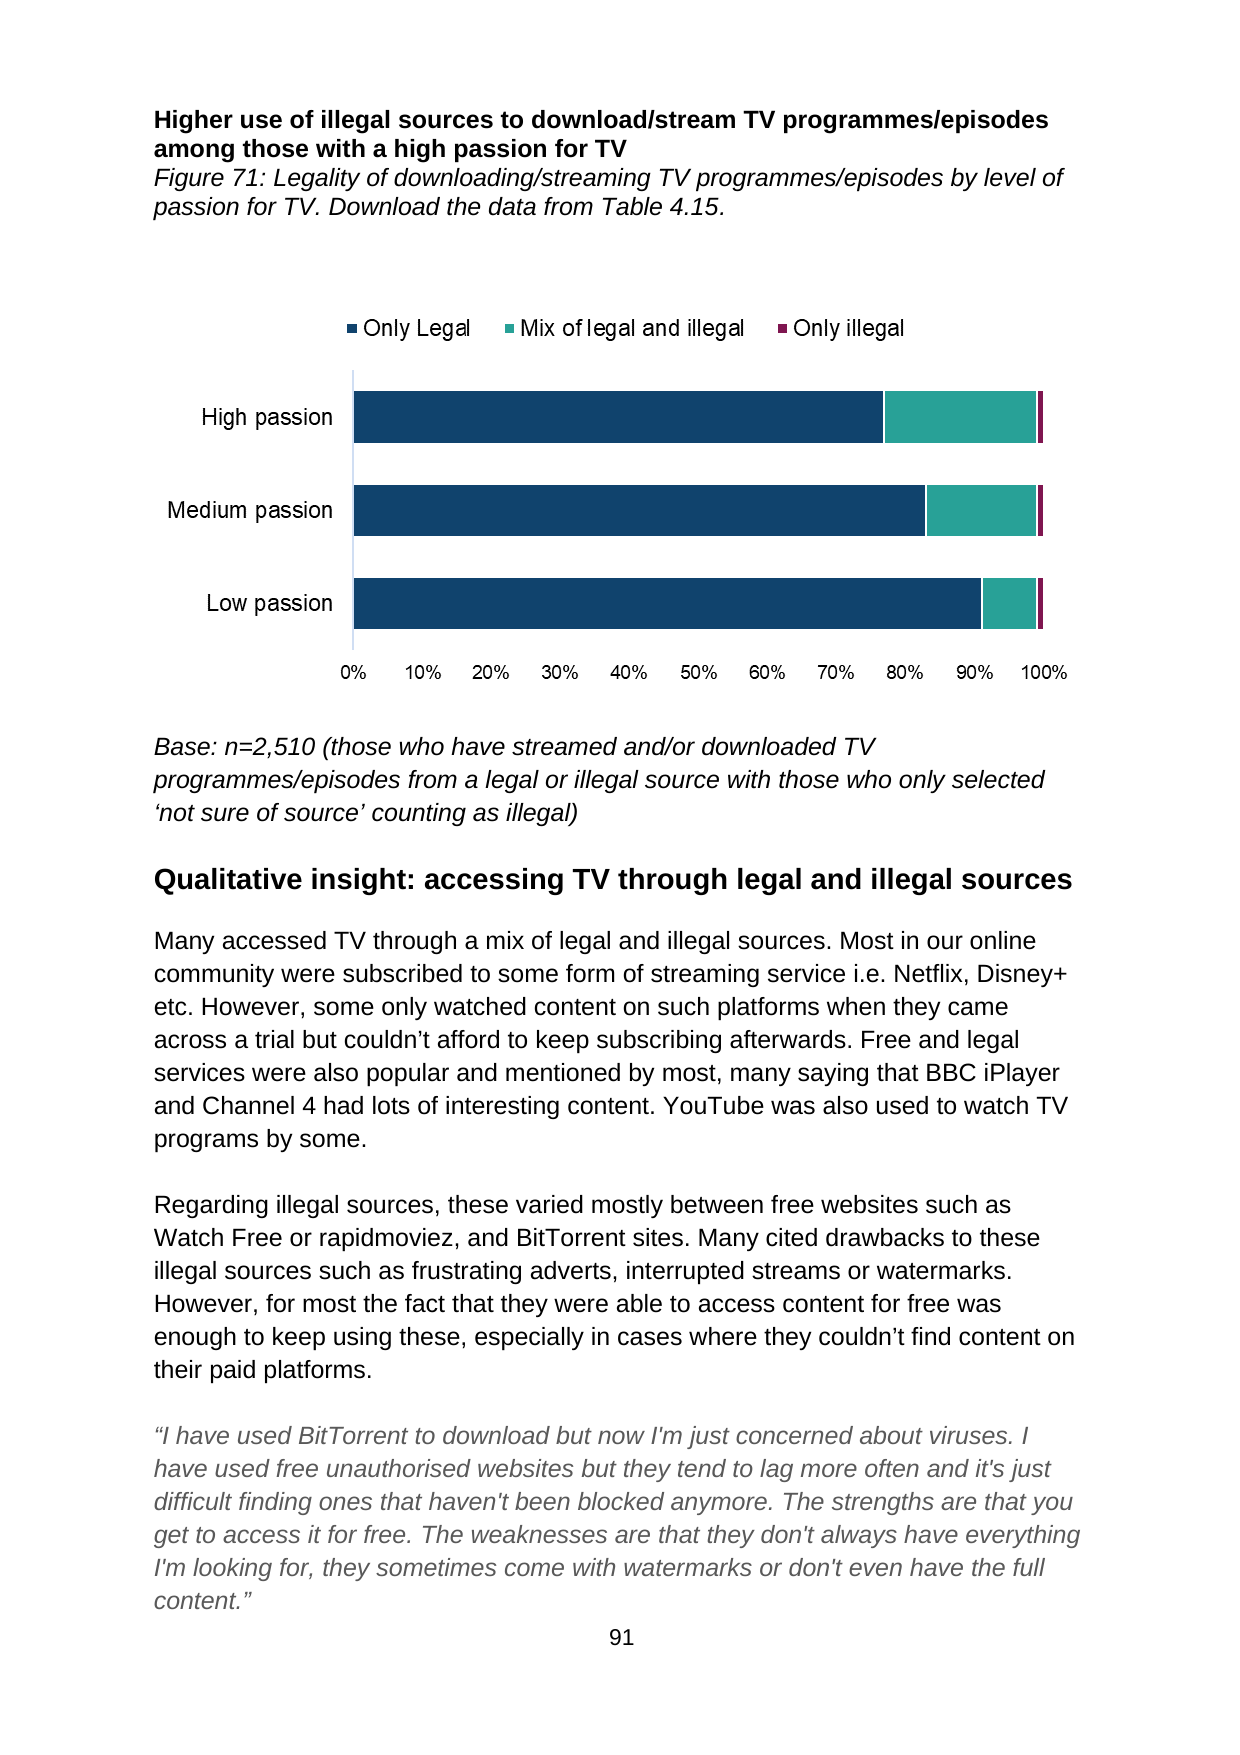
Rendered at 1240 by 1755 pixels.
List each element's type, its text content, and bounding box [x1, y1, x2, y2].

text “I have used BitTorrent to download but now I'm just concerned about viruses. I have used free unauthorised websites but they tend to lag more often and it's just difficult finding ones that haven't been blocked anymore. The strengths are that you get to access it for free. The weaknesses are that they don't always have everything I'm looking for, they sometimes come with watermarks or don't even have the full content.” [153, 1421, 1089, 1615]
subtitle Higher use of illegal sources to download/stream TV programmes/episodes among those with a high passion for TV [153, 106, 1089, 163]
text Base: n=2,510 (those who have streamed and/or downloaded TV programmes/episodes from a legal or illegal source with those who only selected ‘not sure of source’ counting as illegal) [153, 732, 1089, 827]
text Figure 71: Legality of downloading/streaming TV programmes/episodes by level of passion for TV. Download the data from Table 4.15. [153, 163, 1089, 221]
text Regarding illegal sources, these varied mostly between free websites such as Watch Free or rapidmoviez, and BitTorrent sites. Many cited drawbacks to these illegal sources such as frustrating adverts, interrupted streams or watermarks. However, for most the fact that they were able to access content for free was enough to keep using these, especially in cases where they couldn’t find content on their paid platforms. [153, 1190, 1089, 1384]
text Many accessed TV through a mix of legal and illegal sources. Most in our online community were subscribed to some form of streaming service i.e. Netflix, Disney+ etc. However, some only watched content on such platforms when they came across a trial but couldn’t afford to keep subscribing afterwards. Free and legal services were also popular and mentioned by most, many saying that BBC iPlayer and Channel 4 had lots of interesting content. YouTube was also used to watch TV programs by some. [153, 926, 1089, 1153]
subtitle Qualitative insight: accessing TV through legal and illegal sources [153, 862, 1089, 896]
